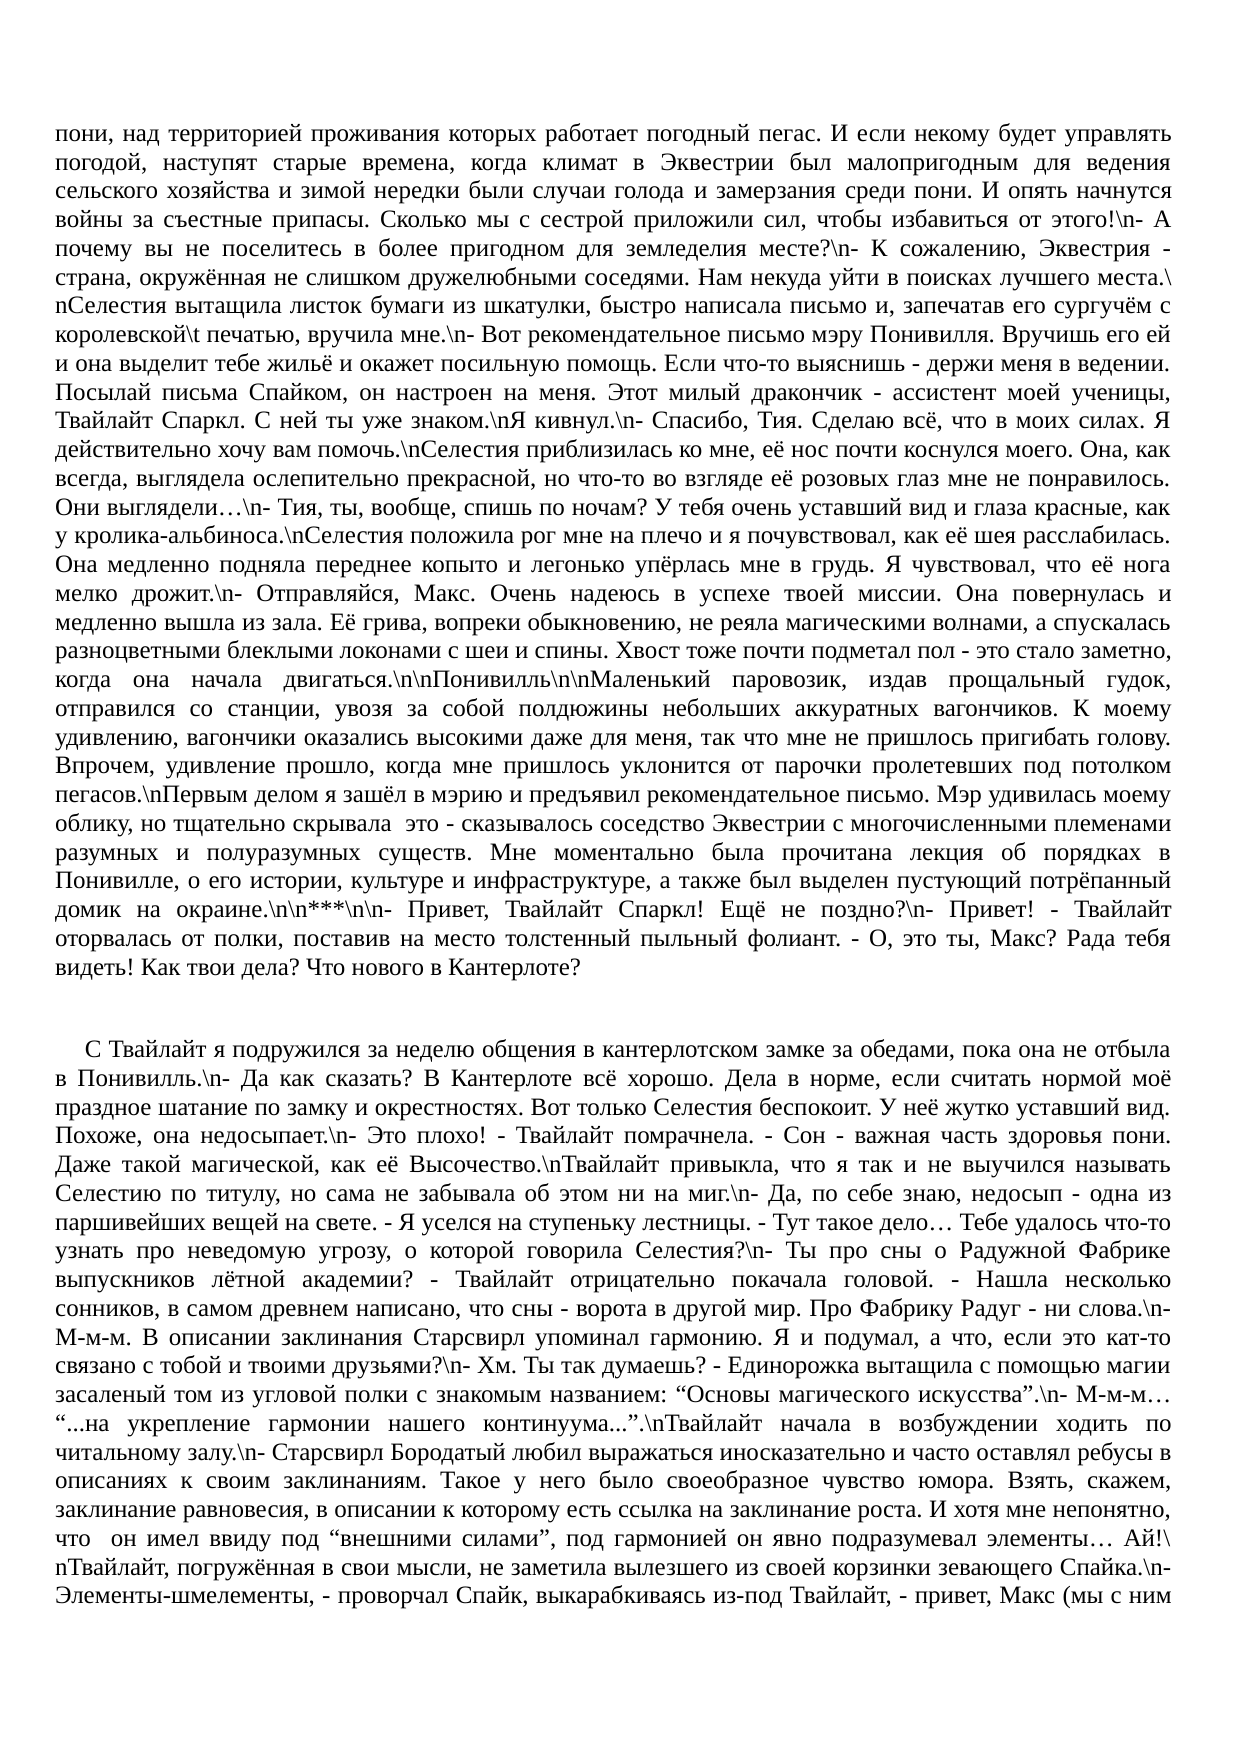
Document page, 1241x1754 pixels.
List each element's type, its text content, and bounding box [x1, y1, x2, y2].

text пони, над территорией проживания которых работает погодный пегас. И если некому будет управлять погодой, наступят старые времена, когда климат в Эквестрии был малопригодным для ведения сельского хозяйства и зимой нередки были случаи голода и замерзания среди пони. И опять начнутся войны за съестные припасы. Сколько мы с сестрой приложили сил, чтобы избавиться от этого!\n- А почему вы не поселитесь в более пригодном для земледелия месте?\n- К сожалению, Эквестрия - страна, окружённая не слишком дружелюбными соседями. Нам некуда уйти в поисках лучшего места.\nСелестия вытащила листок бумаги из шкатулки, быстро написала письмо и, запечатав его сургучём с королевской\t печатью, вручила мне.\n- Вот рекомендательное письмо мэру Понивилля. Вручишь его ей и она выделит тебе жильё и окажет посильную помощь. Если что-то выяснишь - держи меня в ведении. Посылай письма Спайком, он настроен на меня. Этот милый дракончик - ассистент моей ученицы, Твайлайт Спаркл. С ней ты уже знаком.\nЯ кивнул.\n- Спасибо, Тия. Сделаю всё, что в моих силах. Я действительно хочу вам помочь.\nСелестия приблизилась ко мне, её нос почти коснулся моего. Она, как всегда, выглядела ослепительно прекрасной, но что-то во взгляде её розовых глаз мне не понравилось. Они выглядели…\n- Тия, ты, вообще, спишь по ночам? У тебя очень уставший вид и глаза красные, как у кролика-альбиноса.\nСелестия положила рог мне на плечо и я почувствовал, как её шея расслабилась. Она медленно подняла переднее копыто и легонько упёрлась мне в грудь. Я чувствовал, что её нога мелко дрожит.\n- Отправляйся, Макс. Очень надеюсь в успехе твоей миссии. Она повернулась и медленно вышла из зала. Её грива, вопреки обыкновению, не реяла магическими волнами, а спускалась разноцветными блеклыми локонами с шеи и спины. Хвост тоже почти подметал пол - это стало заметно, когда она начала двигаться.\n\nПонивилль\n\nМаленький паровозик, издав прощальный гудок, отправился со станции, увозя за собой полдюжины небольших аккуратных вагончиков. К моему удивлению, вагончики оказались высокими даже для меня, так что мне не пришлось пригибать голову. Впрочем, удивление прошло, когда мне пришлось уклонится от парочки пролетевших под потолком пегасов.\nПервым делом я зашёл в мэрию и предъявил рекомендательное письмо. Мэр удивилась моему облику, но тщательно скрывала это - сказывалось соседство Эквестрии с многочисленными племенами разумных и полуразумных существ. Мне моментально была прочитана лекция об порядках в Понивилле, о его истории, культуре и инфраструктуре, а также был выделен пустующий потрёпанный домик на окраине.\n\n***\n\n- Привет, Твайлайт Спаркл! Ещё не поздно?\n- Привет! - Твайлайт оторвалась от полки, поставив на место толстенный пыльный фолиант. - О, это ты, Макс? Рада тебя видеть! Как твои дела? Что нового в Кантерлоте? [55, 118, 1172, 981]
text С Твайлайт я подружился за неделю общения в кантерлотском замке за обедами, пока она не отбыла в Понивилль.\n- Да как сказать? В Кантерлоте всё хорошо. Дела в норме, если считать нормой моё праздное шатание по замку и окрестностях. Вот только Селестия беспокоит. У неё жутко уставший вид. Похоже, она недосыпает.\n- Это плохо! - Твайлайт помрачнела. - Сон - важная часть здоровья пони. Даже такой магической, как её Высочество.\nТвайлайт привыкла, что я так и не выучился называть Селестию по титулу, но сама не забывала об этом ни на миг.\n- Да, по себе знаю, недосып - одна из паршивейших вещей на свете. - Я уселся на ступеньку лестницы. - Тут такое дело… Тебе удалось что-то узнать про неведомую угрозу, о которой говорила Селестия?\n- Ты про сны о Радужной Фабрике выпускников лётной академии? - Твайлайт отрицательно покачала головой. - Нашла несколько сонников, в самом древнем написано, что сны - ворота в другой мир. Про Фабрику Радуг - ни слова.\n- М-м-м. В описании заклинания Старсвирл упоминал гармонию. Я и подумал, а что, если это кат-то связано с тобой и твоими друзьями?\n- Хм. Ты так думаешь? - Единорожка вытащила с помощью магии засаленый том из угловой полки с знакомым названием: “Основы магического искусства”.\n- М-м-м… “...на укрепление гармонии нашего континуума...”.\nТвайлайт начала в возбуждении ходить по читальному залу.\n- Старсвирл Бородатый любил выражаться иносказательно и часто оставлял ребусы в описаниях к своим заклинаниям. Такое у него было своеобразное чувство юмора. Взять, скажем, заклинание равновесия, в описании к которому есть ссылка на заклинание роста. И хотя мне непонятно, что он имел ввиду под “внешними силами”, под гармонией он явно подразумевал элементы… Ай!\nТвайлайт, погружённая в свои мысли, не заметила вылезшего из своей корзинки зевающего Спайка.\n- Элементы-шмелементы, - проворчал Спайк, выкарабкиваясь из-под Твайлайт, - привет, Макс (мы с ним [55, 1034, 1172, 1609]
